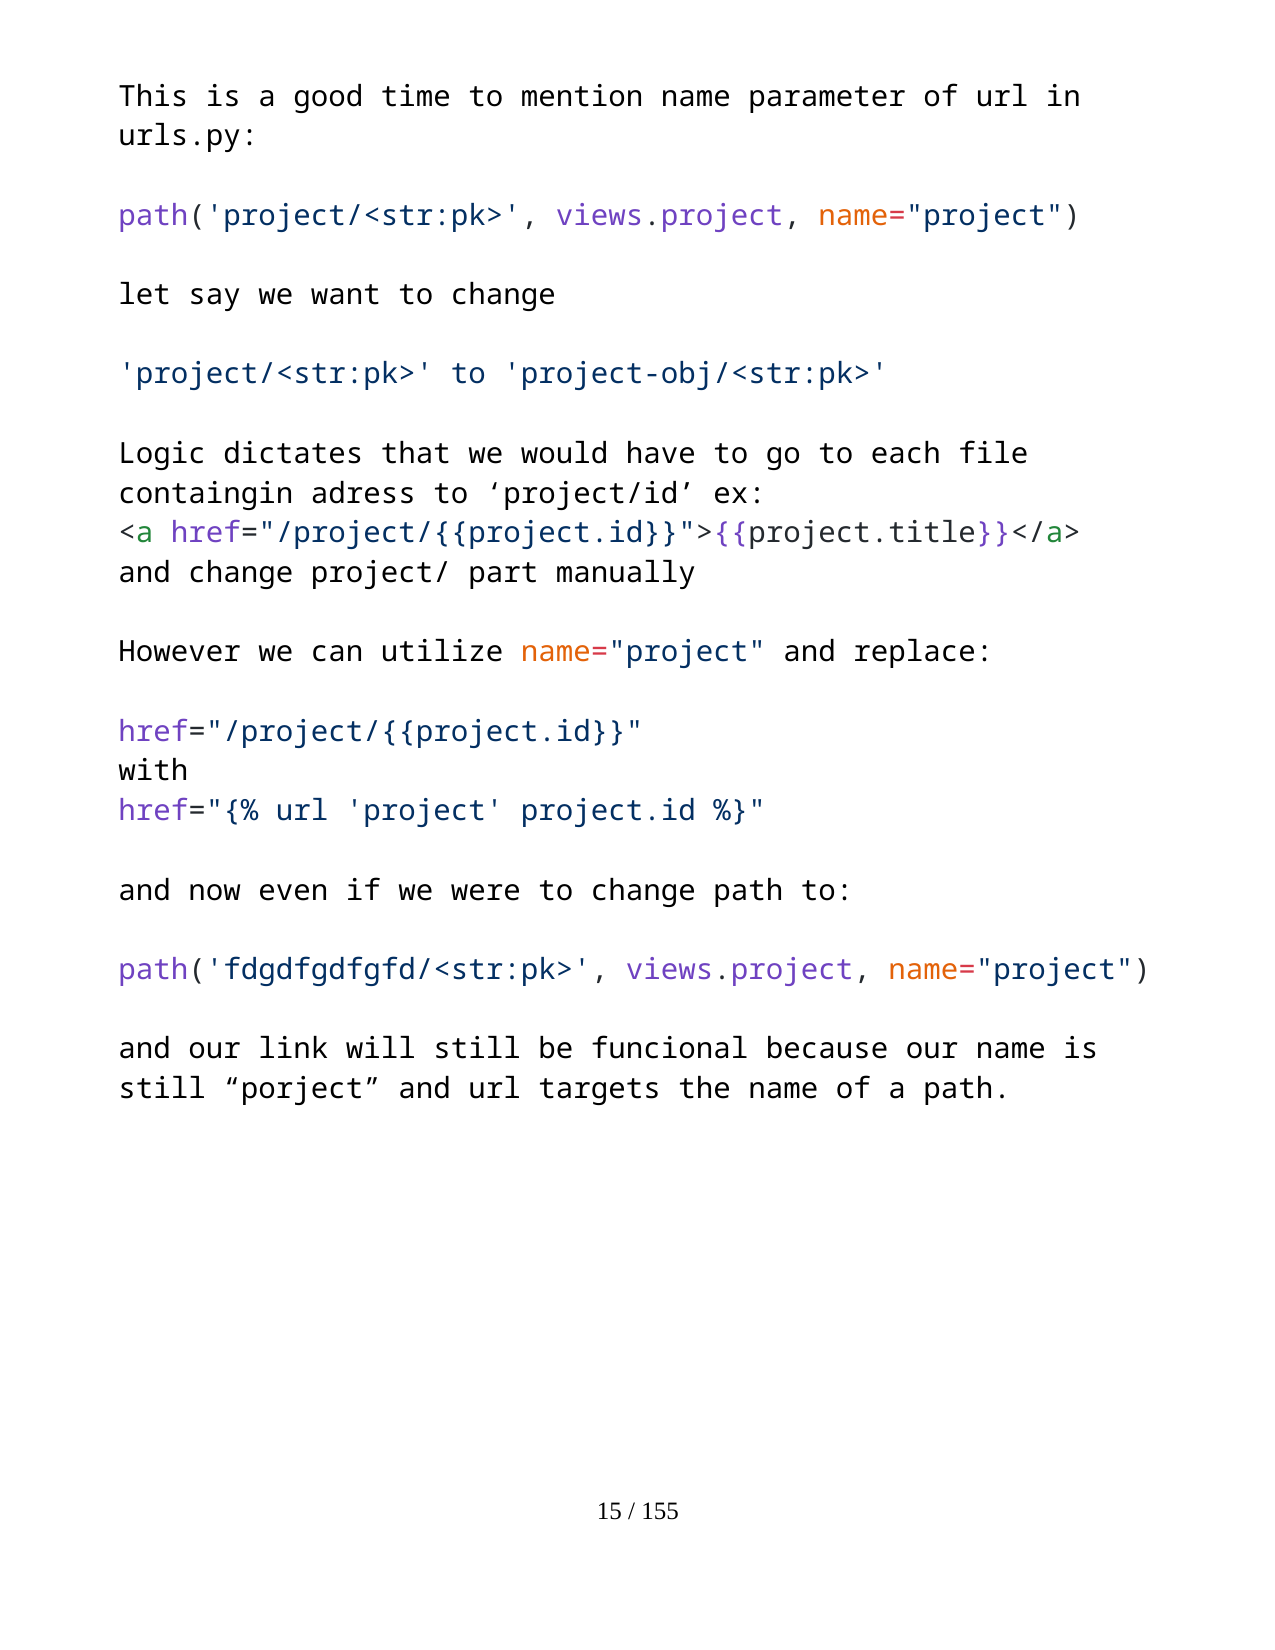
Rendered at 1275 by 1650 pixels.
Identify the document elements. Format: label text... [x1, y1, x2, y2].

text and our link will still be funcional because our name is still “porject” and url targets the name of a path. [118, 1027, 1157, 1107]
text 'project/<str:pk>' to 'project-obj/<str:pk>' [118, 353, 1157, 392]
text let say we want to change [118, 273, 1157, 313]
text This is a good time to mention name parameter of url in urls.py: [118, 75, 1157, 154]
text with [118, 750, 1157, 789]
text <a href="/project/{{project.id}}">{{project.title}}</a> [118, 512, 1157, 551]
text href="/project/{{project.id}}" [118, 710, 1157, 750]
text However we can utilize name="project" and replace: [118, 631, 1157, 670]
text and now even if we were to change path to: [118, 869, 1157, 908]
text path('project/<str:pk>', views.project, name="project") [118, 154, 1157, 234]
text href="{% url 'project' project.id %}" [118, 789, 1157, 829]
text Logic dictates that we would have to go to each file containgin adress to ‘project/id’ ex: [118, 432, 1157, 512]
text path('fdgdfgdfgfd/<str:pk>', views.project, name="project") [118, 948, 1157, 988]
text and change project/ part manually [118, 551, 1157, 591]
